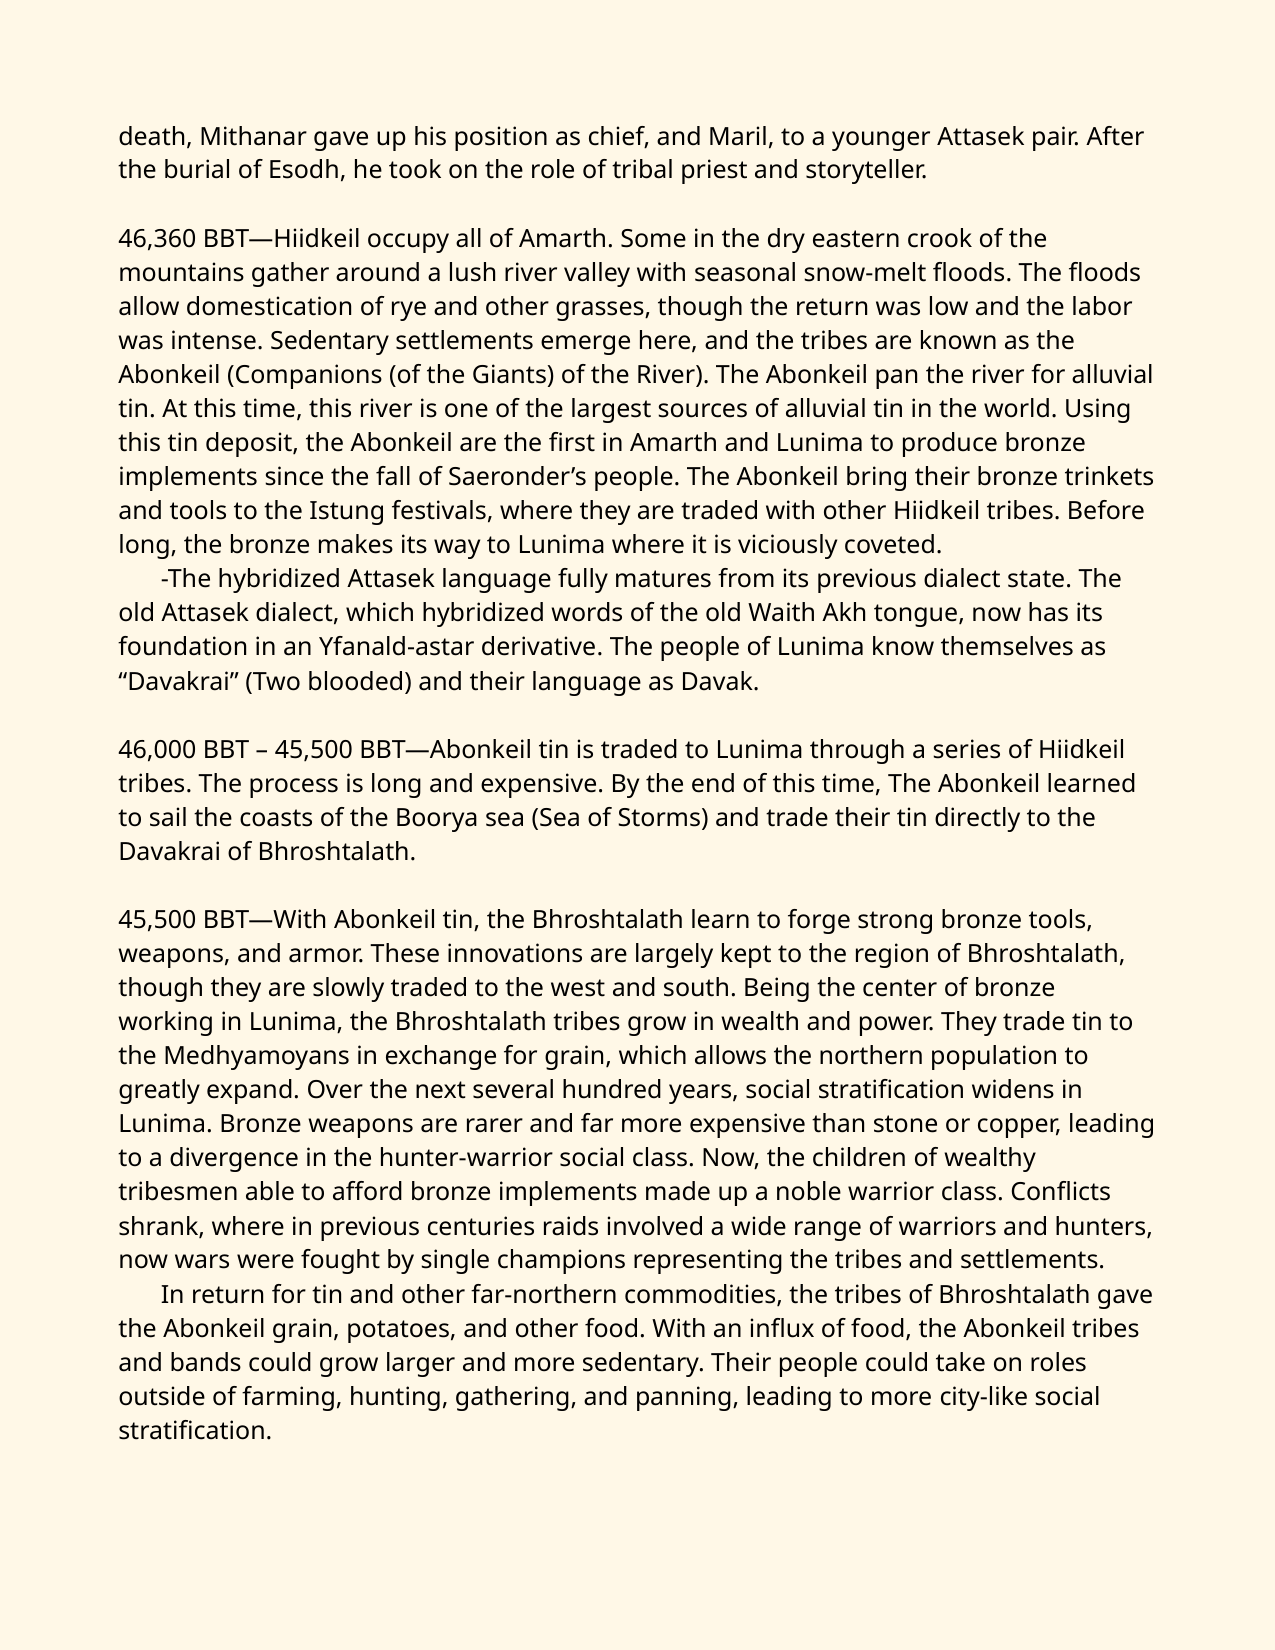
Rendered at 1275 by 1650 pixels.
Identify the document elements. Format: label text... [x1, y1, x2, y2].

text -The hybridized Attasek language fully matures from its previous dialect state. The old Attasek dialect, which hybridized words of the old Waith Akh tongue, now has its foundation in an Yfanald-astar derivative. The people of Lunima know themselves as “Davakrai” (Two blooded) and their language as Davak. [118, 561, 1157, 697]
text 46,000 BBT – 45,500 BBT—Abonkeil tin is traded to Lunima through a series of Hiidkeil tribes. The process is long and expensive. By the end of this time, The Abonkeil learned to sail the coasts of the Boorya sea (Sea of Storms) and trade their tin directly to the Davakrai of Bhroshtalath. [118, 731, 1157, 867]
text 46,360 BBT—Hiidkeil occupy all of Amarth. Some in the dry eastern crook of the mountains gather around a lush river valley with seasonal snow-melt floods. The floods allow domestication of rye and other grasses, though the return was low and the labor was intense. Sedentary settlements emerge here, and the tribes are known as the Abonkeil (Companions (of the Giants) of the River). The Abonkeil pan the river for alluvial tin. At this time, this river is one of the largest sources of alluvial tin in the world. Using this tin deposit, the Abonkeil are the first in Amarth and Lunima to produce bronze implements since the fall of Saeronder’s people. The Abonkeil bring their bronze trinkets and tools to the Istung festivals, where they are traded with other Hiidkeil tribes. Before long, the bronze makes its way to Lunima where it is viciously coveted. [118, 220, 1157, 561]
text In return for tin and other far-northern commodities, the tribes of Bhroshtalath gave the Abonkeil grain, potatoes, and other food. With an influx of food, the Abonkeil tribes and bands could grow larger and more sedentary. Their people could take on roles outside of farming, hunting, gathering, and panning, leading to more city-like social stratification. [118, 1276, 1157, 1447]
text 45,500 BBT—With Abonkeil tin, the Bhroshtalath learn to forge strong bronze tools, weapons, and armor. These innovations are largely kept to the region of Bhroshtalath, though they are slowly traded to the west and south. Being the center of bronze working in Lunima, the Bhroshtalath tribes grow in wealth and power. They trade tin to the Medhyamoyans in exchange for grain, which allows the northern population to greatly expand. Over the next several hundred years, social stratification widens in Lunima. Bronze weapons are rarer and far more expensive than stone or copper, leading to a divergence in the hunter-warrior social class. Now, the children of wealthy tribesmen able to afford bronze implements made up a noble warrior class. Conflicts shrank, where in previous centuries raids involved a wide range of warriors and hunters, now wars were fought by single champions representing the tribes and settlements. [118, 902, 1157, 1276]
text death, Mithanar gave up his position as chief, and Maril, to a younger Attasek pair. After the burial of Esodh, he took on the role of tribal priest and storyteller. [118, 118, 1157, 186]
